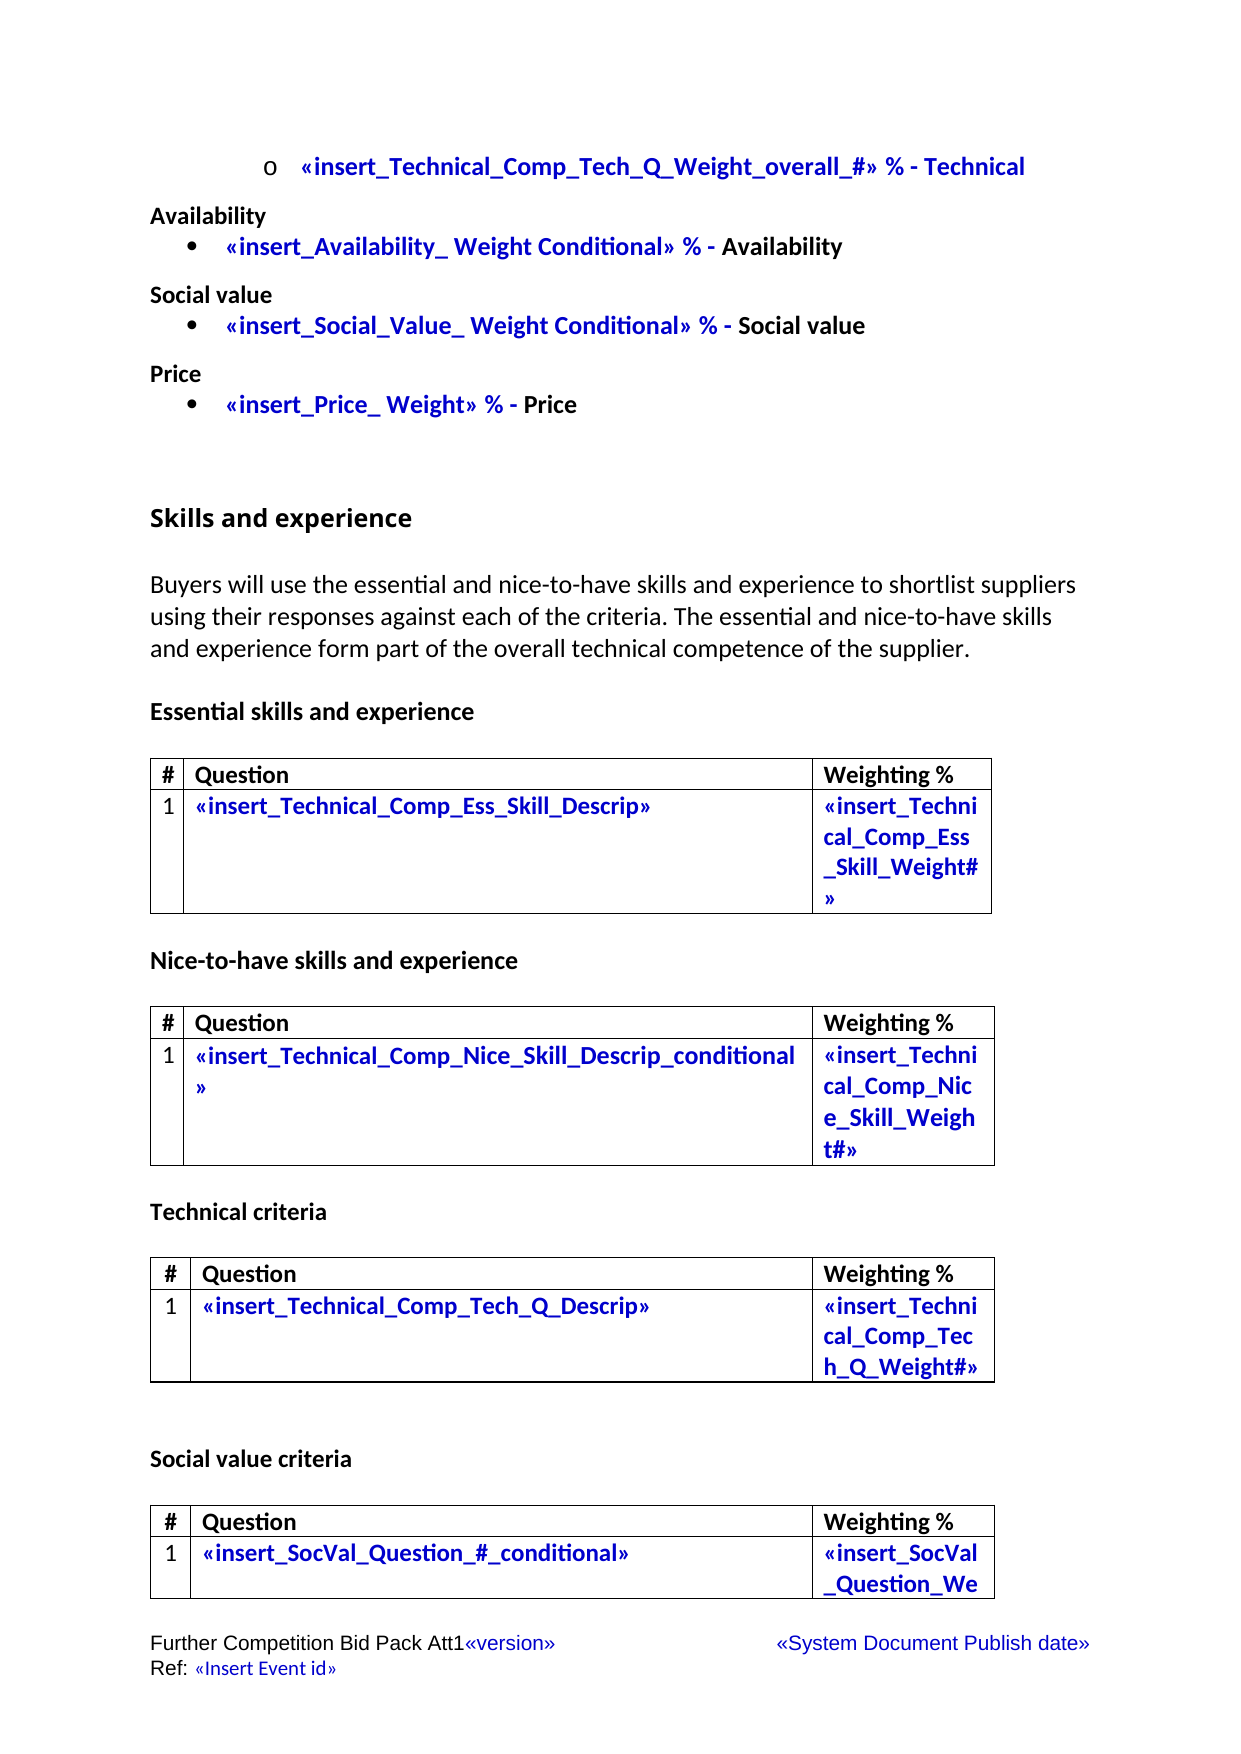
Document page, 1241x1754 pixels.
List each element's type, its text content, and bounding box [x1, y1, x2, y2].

table_header Weighting % [813, 1258, 994, 1289]
text Buyers will use the essential and nice-to-have skills and experience to shortlist suppliers using their responses against each of the criteria. The essential and nice-to-have skills and experience form part of the overall technical competence of the supplier. [150, 568, 1090, 664]
list «insert_Technical_Comp_Tech_Q_Weight_overall_#» % - Technical [262, 150, 1090, 183]
table_header # [151, 1258, 190, 1289]
table_cell 1 [151, 790, 183, 912]
table_cell «insert_Technical_Comp_Tech_Q_Descrip» [191, 1290, 812, 1381]
table_header Question [191, 1506, 812, 1536]
table_cell «insert_Technical_Comp_Tech_Q_Weight#» [813, 1290, 994, 1381]
text Essential skills and experience [150, 695, 1090, 727]
table_cell 1 [151, 1290, 190, 1381]
table_header Weighting % [813, 1007, 994, 1038]
list «insert_Availability_ Weight Conditional» % - Availability [187, 230, 1090, 262]
table_cell «insert_Technical_Comp_Ess_Skill_Weight#» [813, 790, 991, 912]
table_header # [151, 1506, 190, 1536]
table_cell 1 [151, 1039, 183, 1165]
text Price [150, 358, 1090, 388]
list «insert_Price_ Weight» % - Price [187, 388, 1090, 420]
table_cell «insert_Technical_Comp_Ess_Skill_Descrip» [184, 790, 812, 912]
text Technical criteria [150, 1196, 1090, 1227]
table_cell «insert_SocVal_Question_We [813, 1537, 994, 1598]
table_cell «insert_Technical_Comp_Nice_Skill_Descrip_conditional» [184, 1039, 812, 1165]
table_header # [151, 759, 183, 789]
text Availability [150, 200, 1090, 230]
text Social value [150, 279, 1090, 309]
table_header Question [184, 759, 812, 789]
table_header Question [184, 1007, 812, 1038]
table_cell 1 [151, 1537, 190, 1598]
table_cell «insert_Technical_Comp_Nice_Skill_Weight#» [813, 1039, 994, 1165]
table_header Weighting % [813, 759, 991, 789]
text Nice-to-have skills and experience [150, 944, 1090, 976]
table_header # [151, 1007, 183, 1038]
text Social value criteria [150, 1443, 1090, 1474]
table_header Weighting % [813, 1506, 994, 1536]
table_cell «insert_SocVal_Question_#_conditional» [191, 1537, 812, 1598]
table_header Question [191, 1258, 812, 1289]
text Skills and experience [150, 500, 1090, 534]
list «insert_Social_Value_ Weight Conditional» % - Social value [187, 309, 1090, 341]
